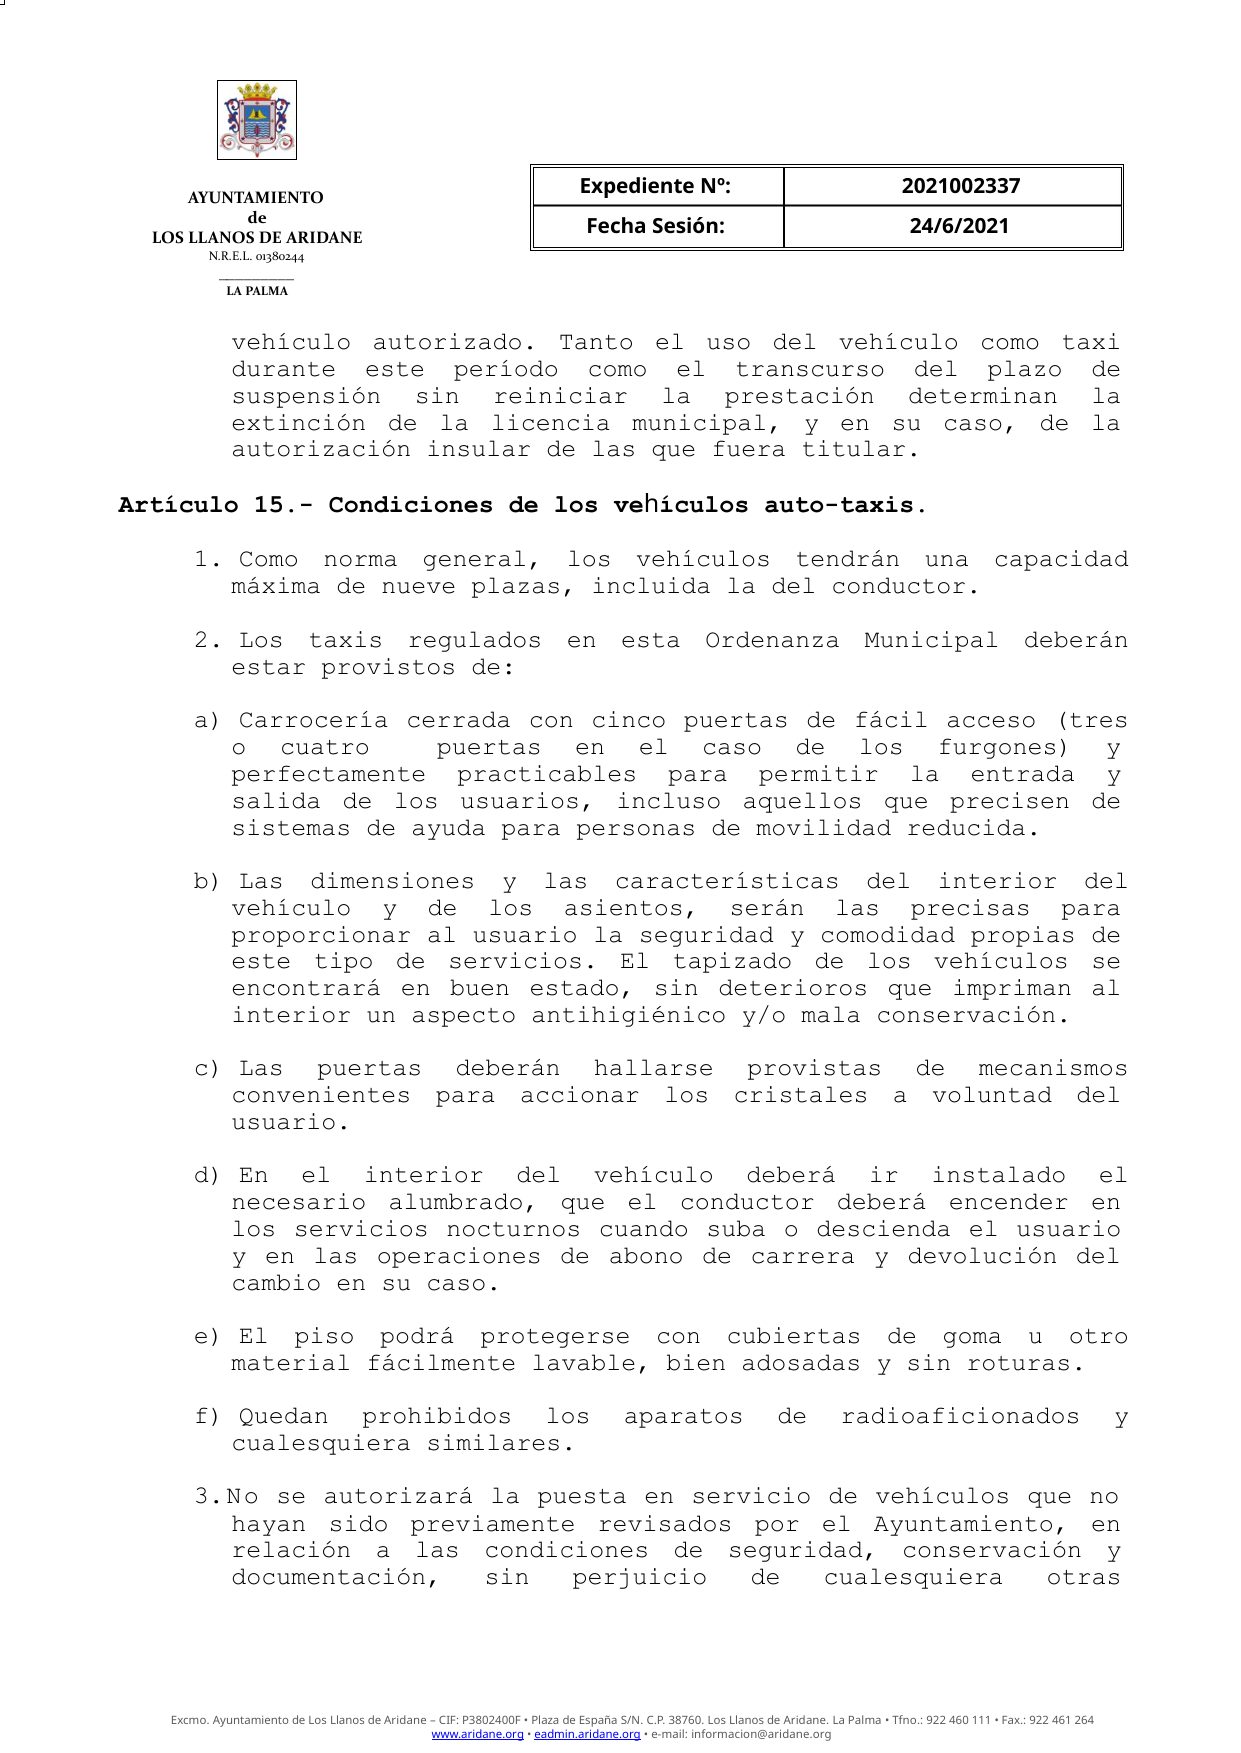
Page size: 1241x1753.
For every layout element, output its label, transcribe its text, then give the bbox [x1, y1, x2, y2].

text Fecha Sesión: [586, 214, 761, 239]
text Artículo 15.- Condiciones de los vehículos auto-taxis. [119, 490, 954, 518]
text 2. Los taxis regulados en esta Ordenanza Municipal deberán [194, 624, 1146, 653]
text _ [317, 266, 327, 282]
text cambio en su caso. [231, 1269, 1146, 1295]
text extinción de la licencia municipal, y en su caso, de la [231, 408, 1146, 435]
text N.R.E.L. 01380244 [208, 250, 327, 262]
text documentación, sin perjuicio de cualesquiera otras [231, 1563, 1146, 1590]
text f) Quedan prohibidos los aparatos de radioaficionados y [194, 1401, 1146, 1429]
text durante este período como el transcurso del plazo de [231, 355, 1146, 382]
text o cuatro puertas en el caso de los furgones) y [231, 733, 1146, 758]
text máxima de nueve plazas, incluida la del conductor. [231, 572, 1146, 599]
text vehículo y de los asientos, serán las precisas para [231, 894, 1146, 921]
text encontrará en buen estado, sin deterioros que impriman al [231, 974, 1146, 1001]
picture [531, 165, 1123, 250]
text proporcionar al usuario la seguridad y comodidad propias de [231, 921, 1146, 947]
text Excmo. Ayuntamiento de Los Llanos de Aridane – CIF: P3802400F • Plaza de España S/N. C.P. 38760. Los Llanos de Aridane. La Palma • Tfno.: 922 460 111 • Fax.: 922 461 264 [171, 1713, 1095, 1727]
text LOS LLANOS DE ARIDANE [152, 230, 387, 247]
picture [218, 81, 296, 159]
text a) Carrocería cerrada con cinco puertas de fácil acceso (tres [194, 705, 1146, 733]
text cualesquiera similares. [231, 1429, 1146, 1456]
text vehículo autorizado. Tanto el uso del vehículo como taxi [231, 327, 1146, 355]
text hayan sido previamente revisados por el Ayuntamiento, en [231, 1510, 1146, 1536]
text Expediente Nº: [579, 173, 761, 198]
text c) Las puertas deberán hallarse provistas de mecanismos [194, 1053, 1146, 1081]
text autorización insular de las que fuera titular. [231, 435, 1146, 462]
text 1. Como norma general, los vehículos tendrán una capacidad [194, 544, 1146, 572]
text .No se autorizará la puesta en servicio de vehículos que no [209, 1481, 1146, 1510]
text ________ [226, 266, 317, 282]
text www.aridane.org • eadmin.aridane.org • e-mail: informacion@aridane.org [431, 1727, 1095, 1741]
text interior un aspecto antihigiénico y/o mala conservación. [231, 1001, 1146, 1028]
text AYUNTAMIENTO [188, 190, 387, 207]
text y en las operaciones de abono de carrera y devolución del [231, 1242, 1146, 1269]
text suspensión sin reiniciar la prestación determinan la [231, 382, 1146, 408]
text necesario alumbrado, que el conductor deberá encender en [231, 1188, 1146, 1215]
text de [247, 210, 387, 227]
text b) Las dimensiones y las características del interior del [194, 865, 1146, 894]
text 24/6/2021 [909, 214, 1059, 239]
text estar provistos de: [231, 653, 1146, 680]
text salida de los usuarios, incluso aquellos que precisen de [231, 787, 1146, 813]
text convenientes para accionar los cristales a voluntad del [231, 1081, 1146, 1108]
text _ [219, 266, 226, 279]
text relación a las condiciones de seguridad, conservación y [231, 1536, 1146, 1563]
text sistemas de ayuda para personas de movilidad reducida. [231, 813, 1146, 840]
text los servicios nocturnos cuando suba o descienda el usuario [231, 1215, 1146, 1242]
text material fácilmente lavable, bien adosadas y sin roturas. [231, 1349, 1146, 1376]
text perfectamente practicables para permitir la entrada y [231, 758, 1146, 787]
text d) En el interior del vehículo deberá ir instalado el [194, 1160, 1146, 1188]
text 2021002337 [902, 173, 1059, 198]
text e) El piso podrá protegerse con cubiertas de goma u otro [194, 1321, 1146, 1349]
text LA PALMA [226, 286, 317, 298]
text este tipo de servicios. El tapizado de los vehículos se [231, 947, 1146, 974]
text usuario. [231, 1108, 1146, 1135]
text 3 [194, 1481, 209, 1510]
